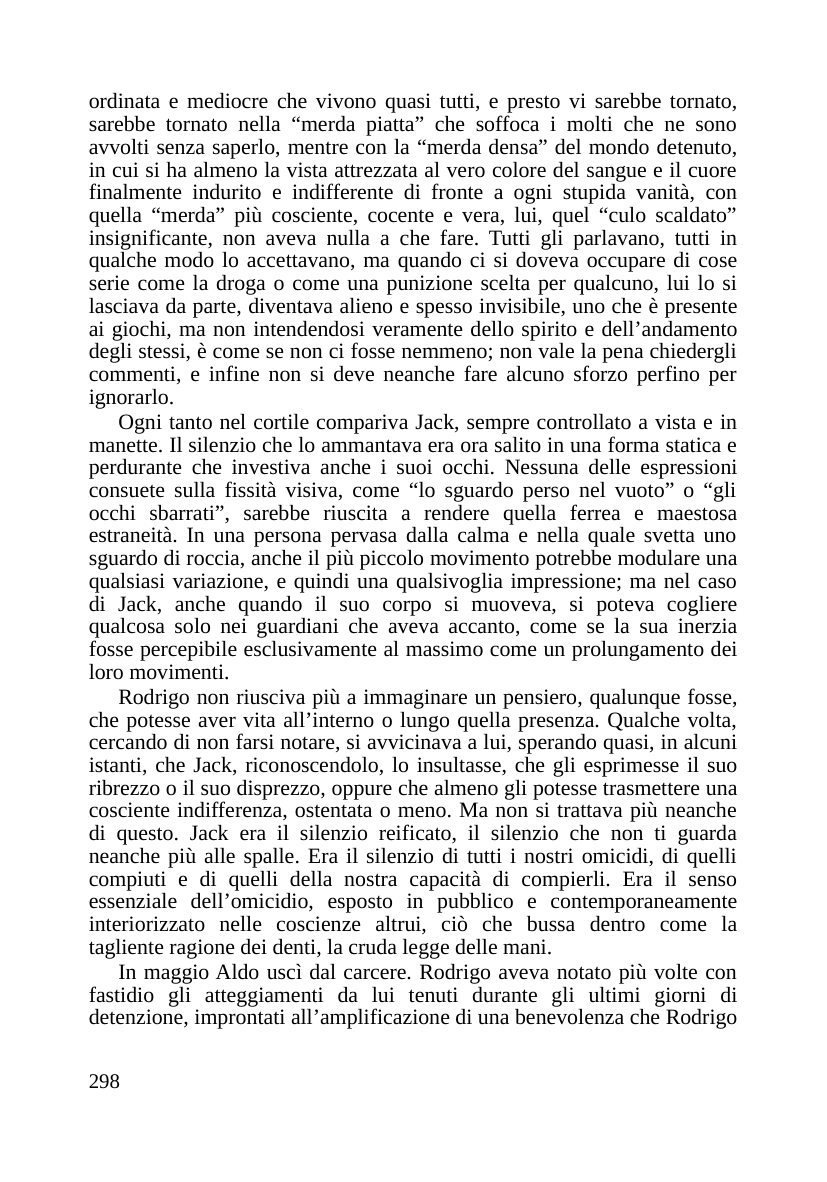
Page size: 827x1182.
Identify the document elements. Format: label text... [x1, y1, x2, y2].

text ordinata e mediocre che vivono quasi tutti, e presto vi sarebbe tornato, sarebbe tornato nella “merda piatta” che soffoca i molti che ne sono avvolti senza saperlo, mentre con la “merda densa” del mondo detenuto, in cui si ha almeno la vista attrezzata al vero colore del sangue e il cuore finalmente indurito e indifferente di fronte a ogni stupida vanità, con quella “merda” più cosciente, cocente e vera, lui, quel “culo scaldato” insignificante, non aveva nulla a che fare. Tutti gli parlavano, tutti in qualche modo lo accettavano, ma quando ci si doveva occupare di cose serie come la droga o come una punizione scelta per qualcuno, lui lo si lasciava da parte, diventava alieno e spesso invisibile, uno che è presente ai giochi, ma non intendendosi veramente dello spirito e dell’andamento degli stessi, è come se non ci fosse nemmeno; non vale la pena chiedergli commenti, e infine non si deve neanche fare alcuno sforzo perfino per ignorarlo. [88, 88, 738, 409]
text Ogni tanto nel cortile compariva Jack, sempre controllato a vista e in manette. Il silenzio che lo ammantava era ora salito in una forma statica e perdurante che investiva anche i suoi occhi. Nessuna delle espressioni consuete sulla fissità visiva, come “lo sguardo perso nel vuoto” o “gli occhi sbarrati”, sarebbe riuscita a rendere quella ferrea e maestosa estraneità. In una persona pervasa dalla calma e nella quale svetta uno sguardo di roccia, anche il più piccolo movimento potrebbe modulare una qualsiasi variazione, e quindi una qualsivoglia impressione; ma nel caso di Jack, anche quando il suo corpo si muoveva, si poteva cogliere qualcosa solo nei guardiani che aveva accanto, come se la sua inerzia fosse percepibile esclusivamente al massimo come un prolungamento dei loro movimenti. [88, 409, 738, 684]
text Rodrigo non riusciva più a immaginare un pensiero, qualunque fosse, che potesse aver vita all’interno o lungo quella presenza. Qualche volta, cercando di non farsi notare, si avvicinava a lui, sperando quasi, in alcuni istanti, che Jack, riconoscendolo, lo insultasse, che gli esprimesse il suo ribrezzo o il suo disprezzo, oppure che almeno gli potesse trasmettere una cosciente indifferenza, ostentata o meno. Ma non si trattava più neanche di questo. Jack era il silenzio reificato, il silenzio che non ti guarda neanche più alle spalle. Era il silenzio di tutti i nostri omicidi, di quelli compiuti e di quelli della nostra capacità di compierli. Era il senso essenziale dell’omicidio, esposto in pubblico e contemporaneamente interiorizzato nelle coscienze altrui, ciò che bussa dentro come la tagliente ragione dei denti, la cruda legge delle mani. [88, 684, 738, 959]
text In maggio Aldo uscì dal carcere. Rodrigo aveva notato più volte con fastidio gli atteggiamenti da lui tenuti durante gli ultimi giorni di detenzione, improntati all’amplificazione di una benevolenza che Rodrigo [88, 959, 738, 1029]
